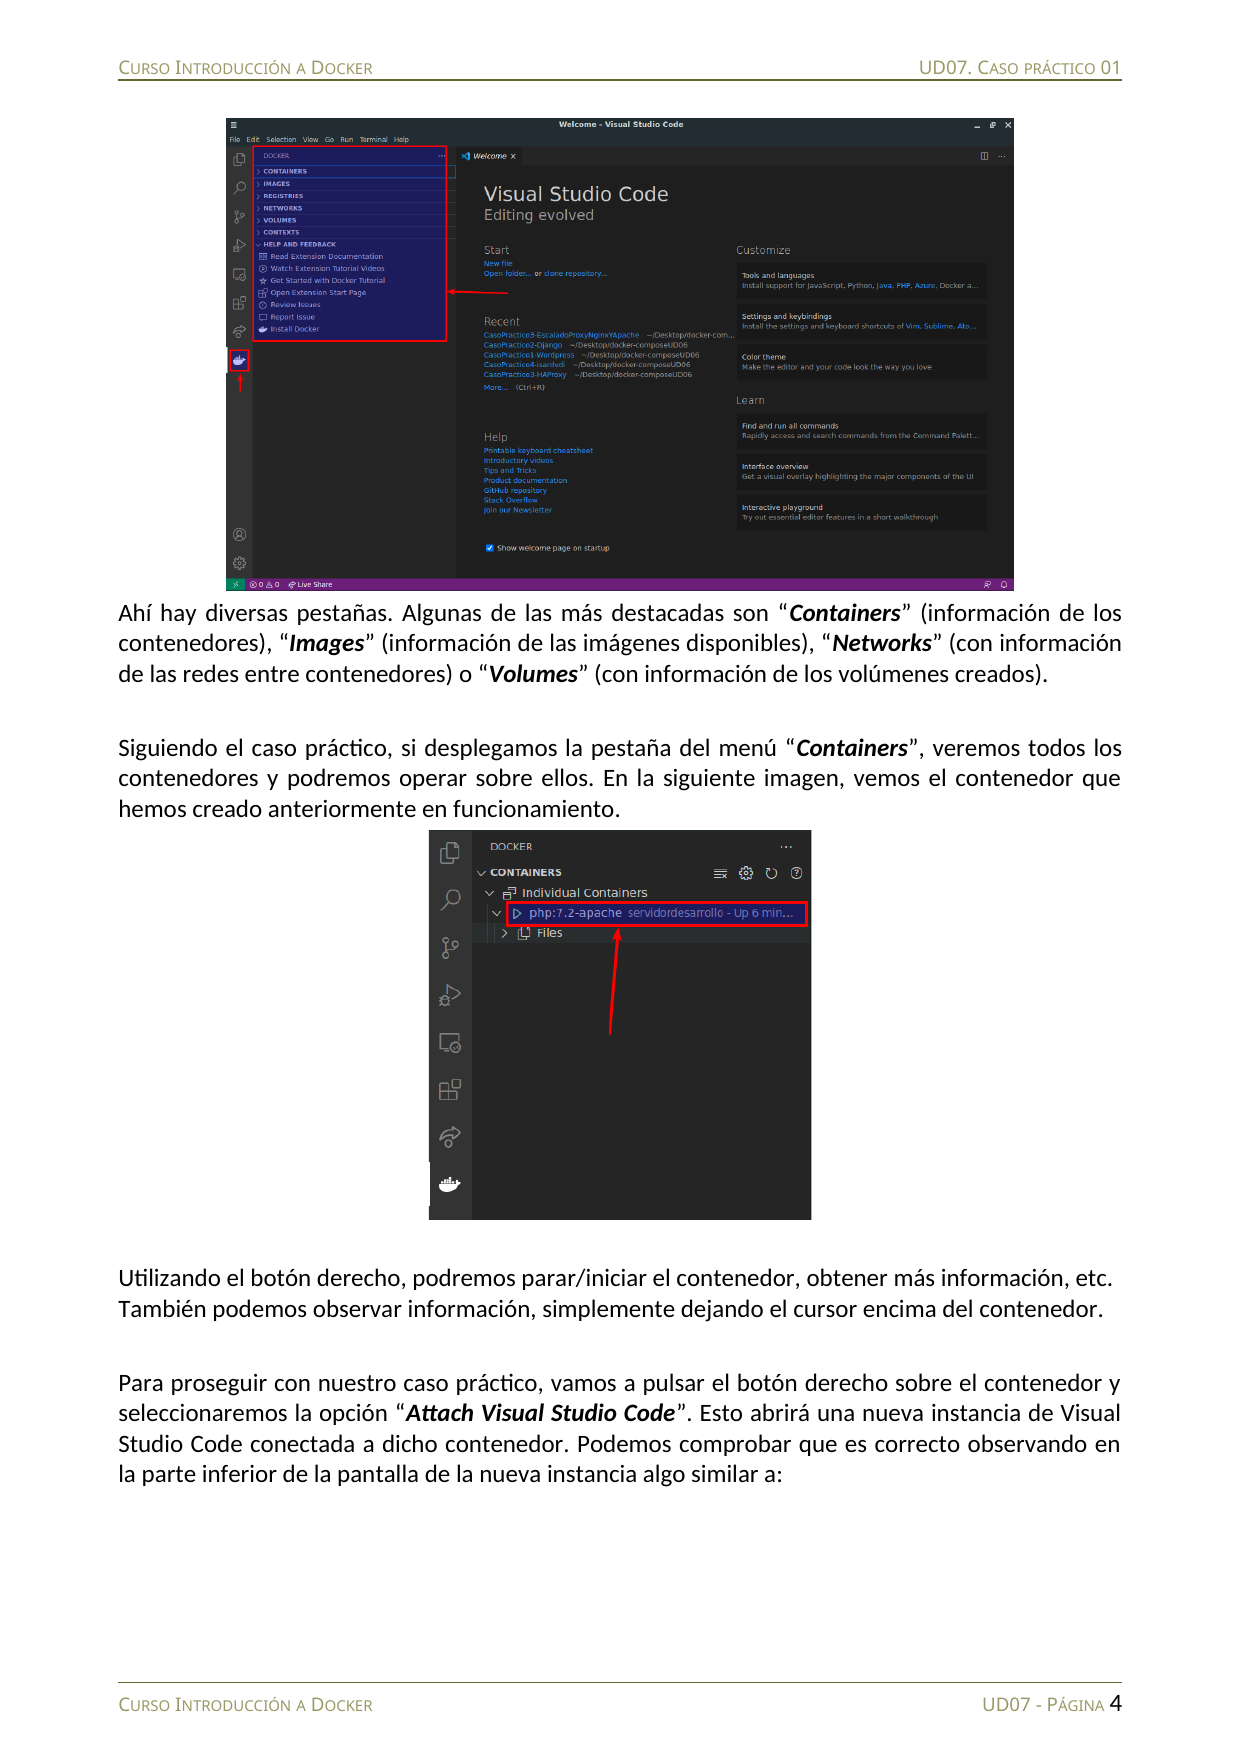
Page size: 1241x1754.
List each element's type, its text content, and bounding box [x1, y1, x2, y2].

picture [428, 830, 812, 1220]
text Para proseguir con nuestro caso práctico, vamos a pulsar el botón derecho sobre el contenedor y seleccionaremos la opción “Attach Visual Studio Code”. Esto abrirá una nueva instancia de Visual Studio Code conectada a dicho contenedor. Podemos comprobar que es correcto observando en la parte inferior de la pantalla de la nueva instancia algo similar a: [118, 1367, 1122, 1489]
text Ahí hay diversas pestañas. Algunas de las más destacadas son “Containers” (información de los contenedores), “Images” (información de las imágenes disponibles), “Networks” (con información de las redes entre contenedores) o “Volumes” (con información de los volúmenes creados). [118, 597, 1122, 688]
picture [226, 118, 1014, 591]
text Utilizando el botón derecho, podremos parar/iniciar el contenedor, obtener más información, etc. También podemos observar información, simplemente dejando el cursor encima del contenedor. [118, 1263, 1122, 1324]
text Siguiendo el caso práctico, si desplegamos la pestaña del menú “Containers”, veremos todos los contenedores y podremos operar sobre ellos. En la siguiente imagen, vemos el contenedor que hemos creado anteriormente en funcionamiento. [118, 732, 1122, 823]
